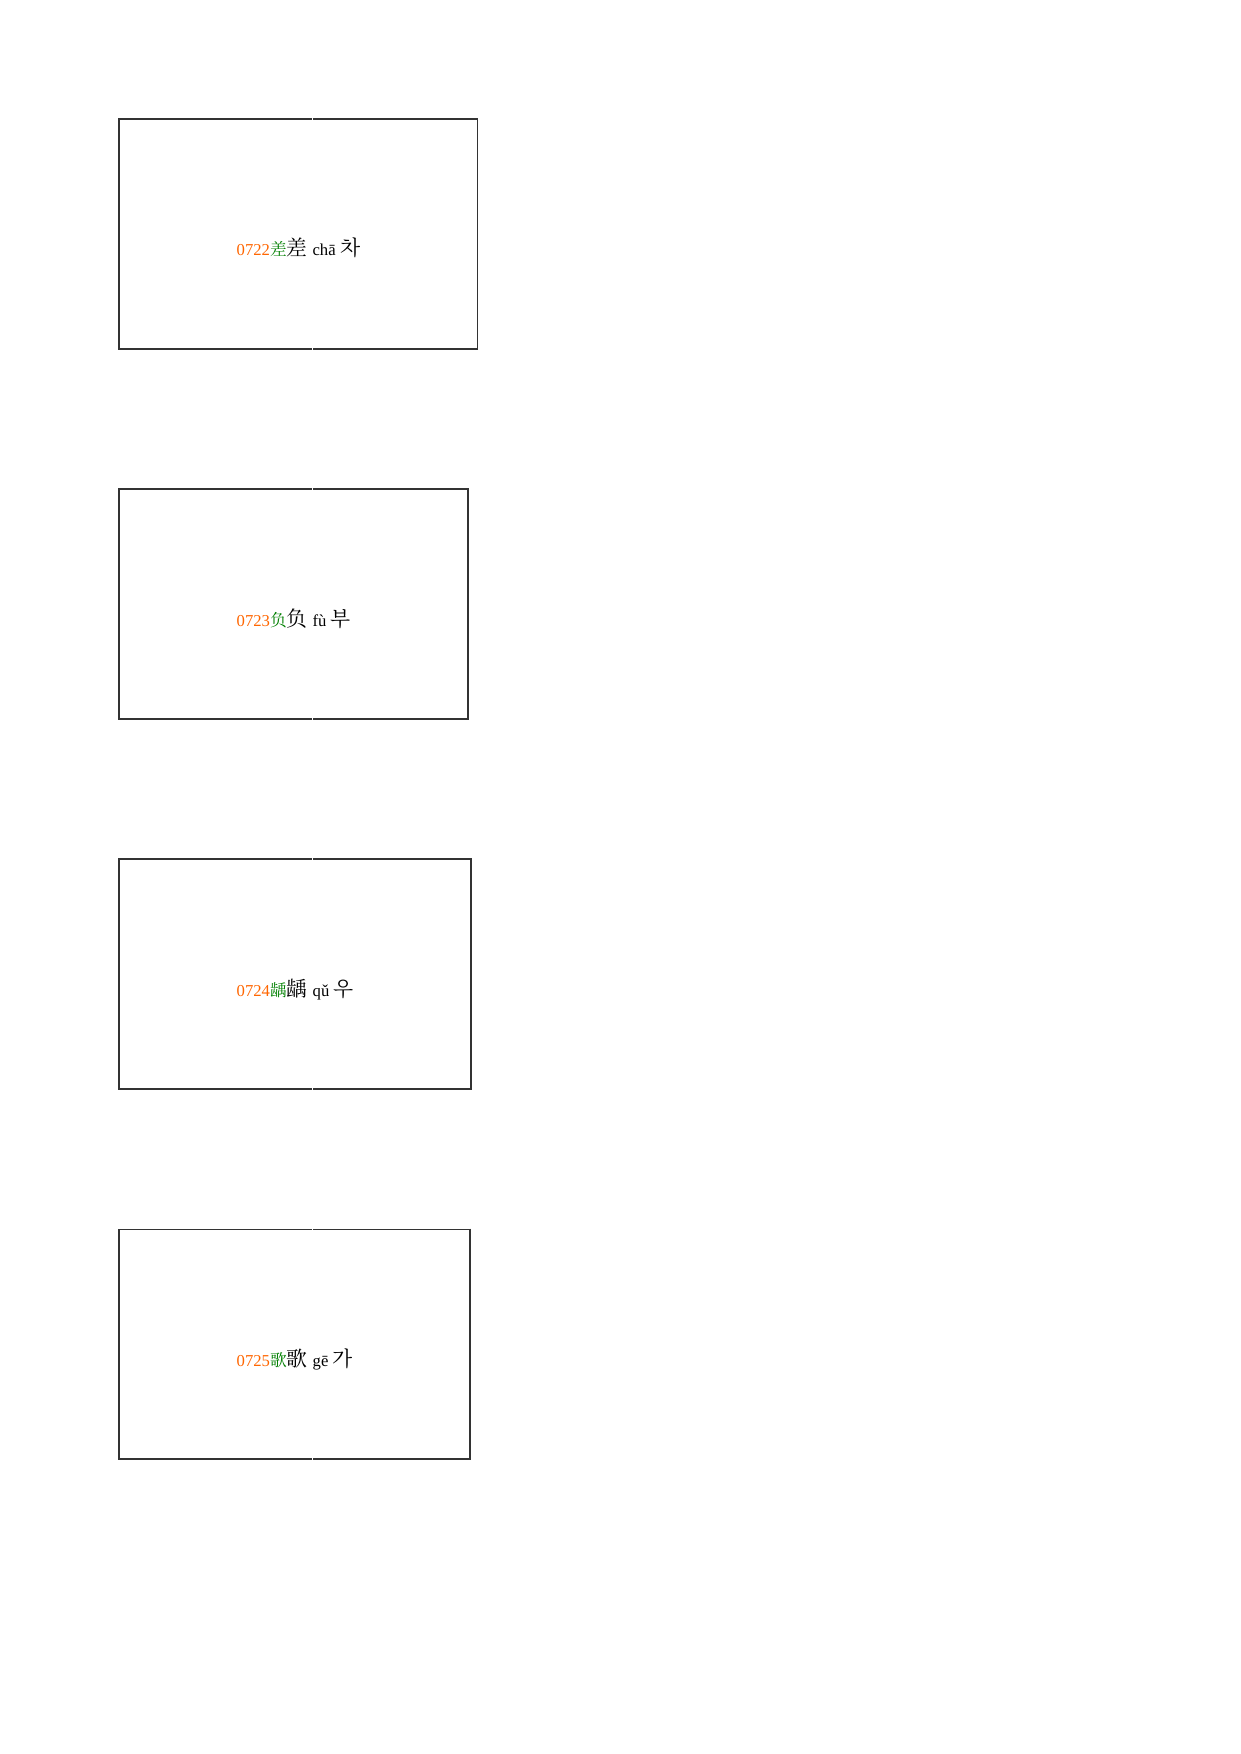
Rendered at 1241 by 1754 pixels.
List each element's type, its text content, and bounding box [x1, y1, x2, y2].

text [478, 118, 1122, 349]
text 0725歌歌 gē 가 [120, 1230, 469, 1459]
text 0724龋龋 qǔ 우 [120, 859, 470, 1089]
text [472, 858, 1122, 1090]
text 0722差差 chā 차 [120, 119, 477, 349]
text 0723负负 fù 부 [120, 489, 467, 719]
text [471, 1228, 1122, 1460]
text [469, 488, 1122, 719]
